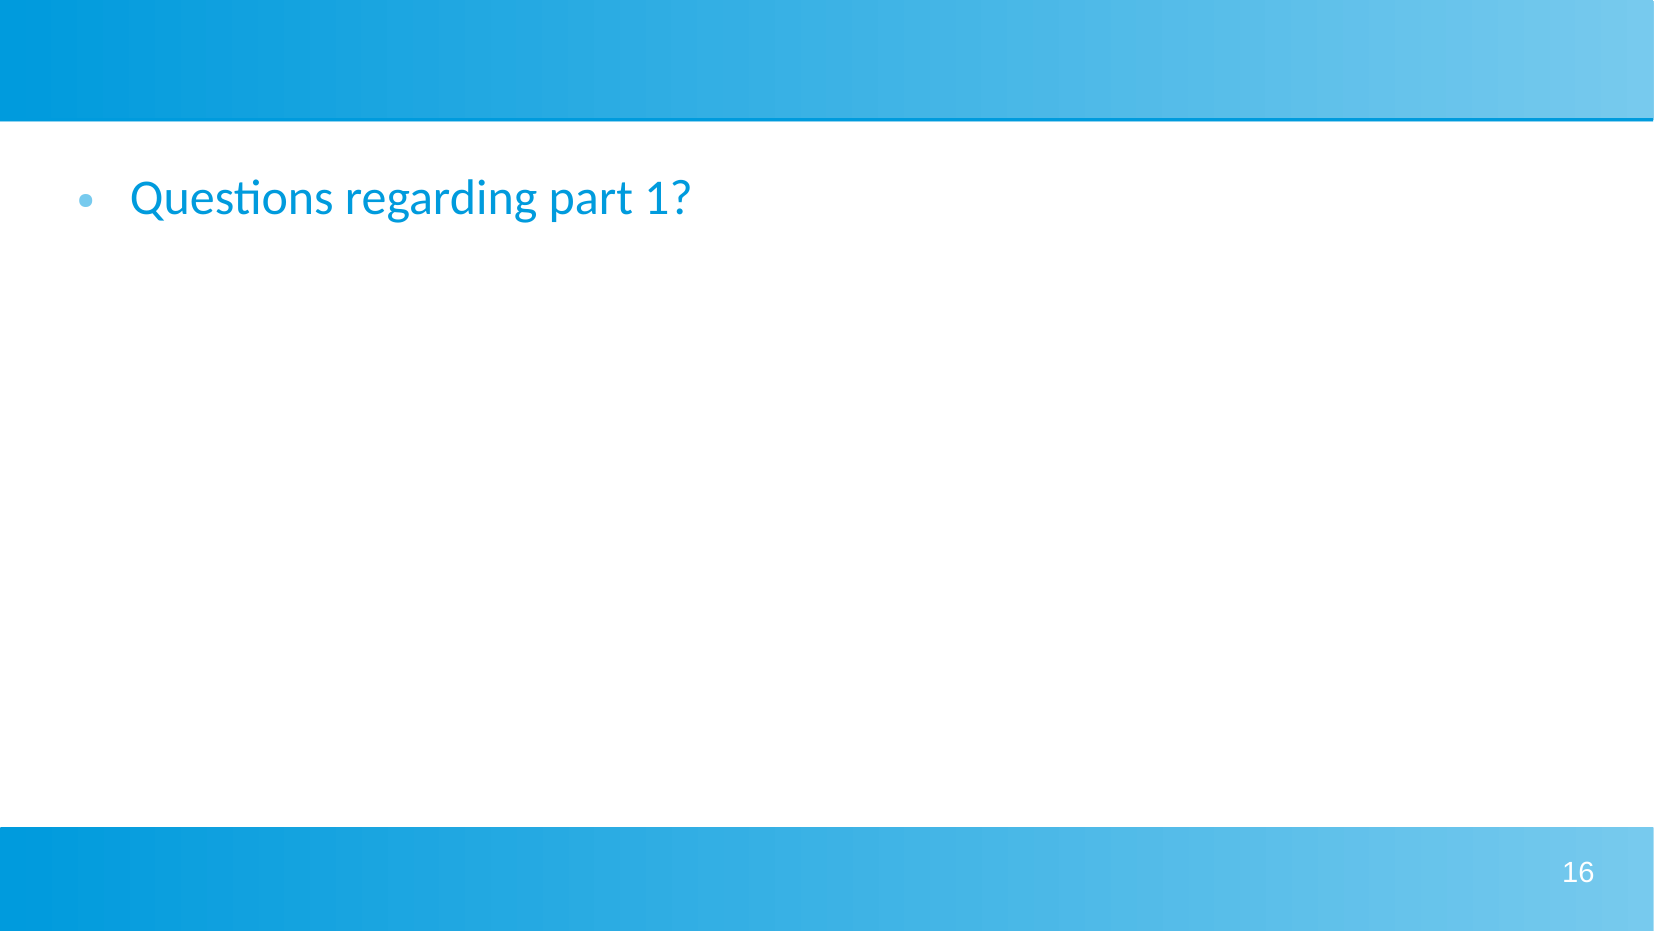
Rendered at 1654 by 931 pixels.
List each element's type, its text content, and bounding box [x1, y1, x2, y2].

list Questions regarding part 1? [59, 177, 1595, 768]
